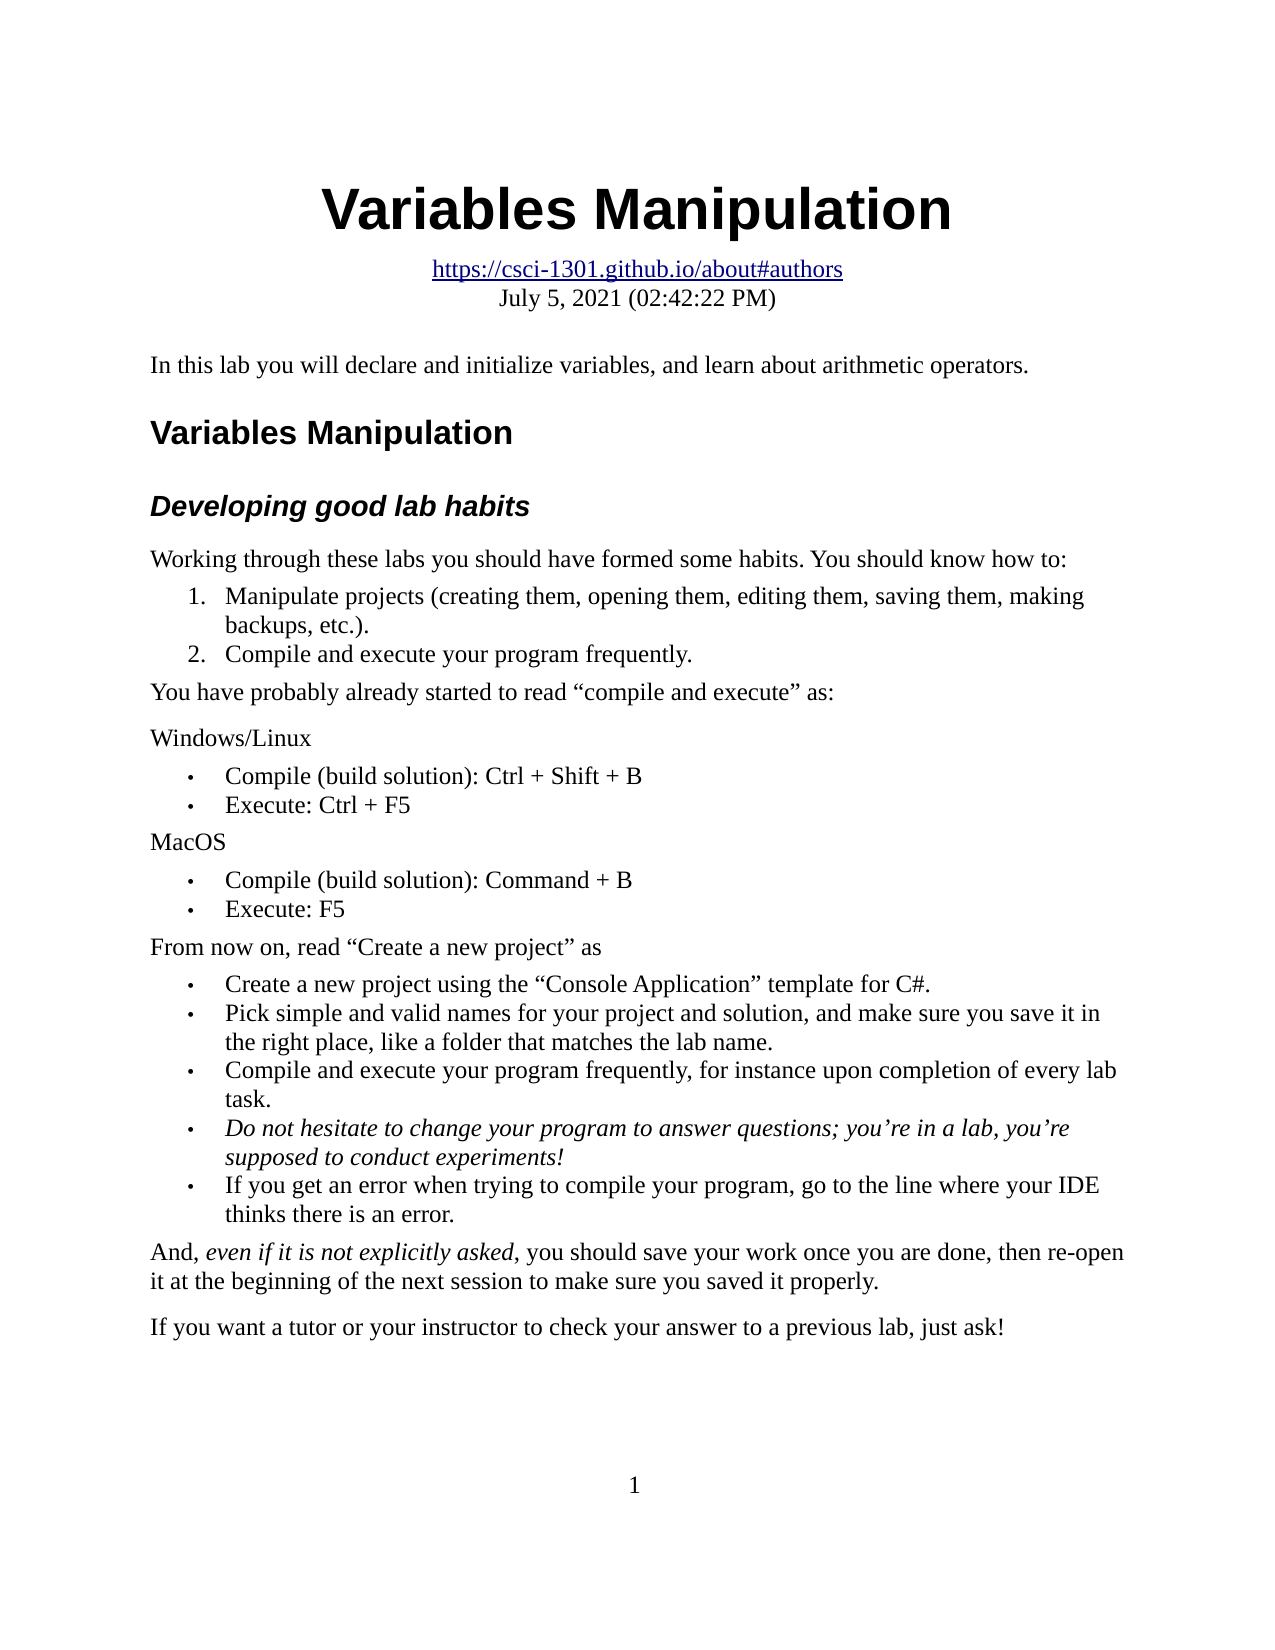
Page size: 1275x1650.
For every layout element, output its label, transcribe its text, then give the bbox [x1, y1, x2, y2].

text You have probably already started to read “compile and execute” as: [150, 677, 1125, 705]
text And, even if it is not explicitly asked, you should save your work once you are done, then re-open it at the beginning of the next session to make sure you saved it properly. [150, 1237, 1125, 1294]
text July 5, 2021 (02:42:22 PM) [150, 283, 1125, 312]
text If you want a tutor or your instructor to check your answer to a previous lab, just ask! [150, 1312, 1125, 1341]
list Execute: Ctrl + F5 [187, 790, 1125, 818]
text In this lab you will declare and initialize variables, and learn about arithmetic operators. [150, 350, 1125, 378]
subtitle Developing good lab habits [150, 489, 1125, 522]
title Variables Manipulation [150, 175, 1125, 242]
text Working through these labs you should have formed some habits. You should know how to: [150, 544, 1125, 572]
list Compile and execute your program frequently. [187, 639, 1125, 668]
list Compile and execute your program frequently, for instance upon completion of every lab task. [187, 1056, 1125, 1113]
text From now on, read “Create a new project” as [150, 932, 1125, 960]
list Execute: F5 [187, 894, 1125, 923]
list Compile (build solution): Ctrl + Shift + B [187, 761, 1125, 790]
list Create a new project using the “Console Application” template for C#. [187, 969, 1125, 998]
list Do not hesitate to change your program to answer questions; you’re in a lab, you’re supposed to conduct experiments! [187, 1113, 1125, 1171]
subtitle Variables Manipulation [150, 412, 1125, 451]
text Windows/Linux [150, 723, 1125, 752]
list Manipulate projects (creating them, opening them, editing them, saving them, making backups, etc.). [187, 581, 1125, 639]
text MacOS [150, 827, 1125, 856]
list If you get an error when trying to compile your program, go to the line where your IDE thinks there is an error. [187, 1171, 1125, 1228]
list Compile (build solution): Command + B [187, 865, 1125, 894]
text https://csci-1301.github.io/about#authors [150, 254, 1125, 283]
list Pick simple and valid names for your project and solution, and make sure you save it in the right place, like a folder that matches the lab name. [187, 998, 1125, 1056]
